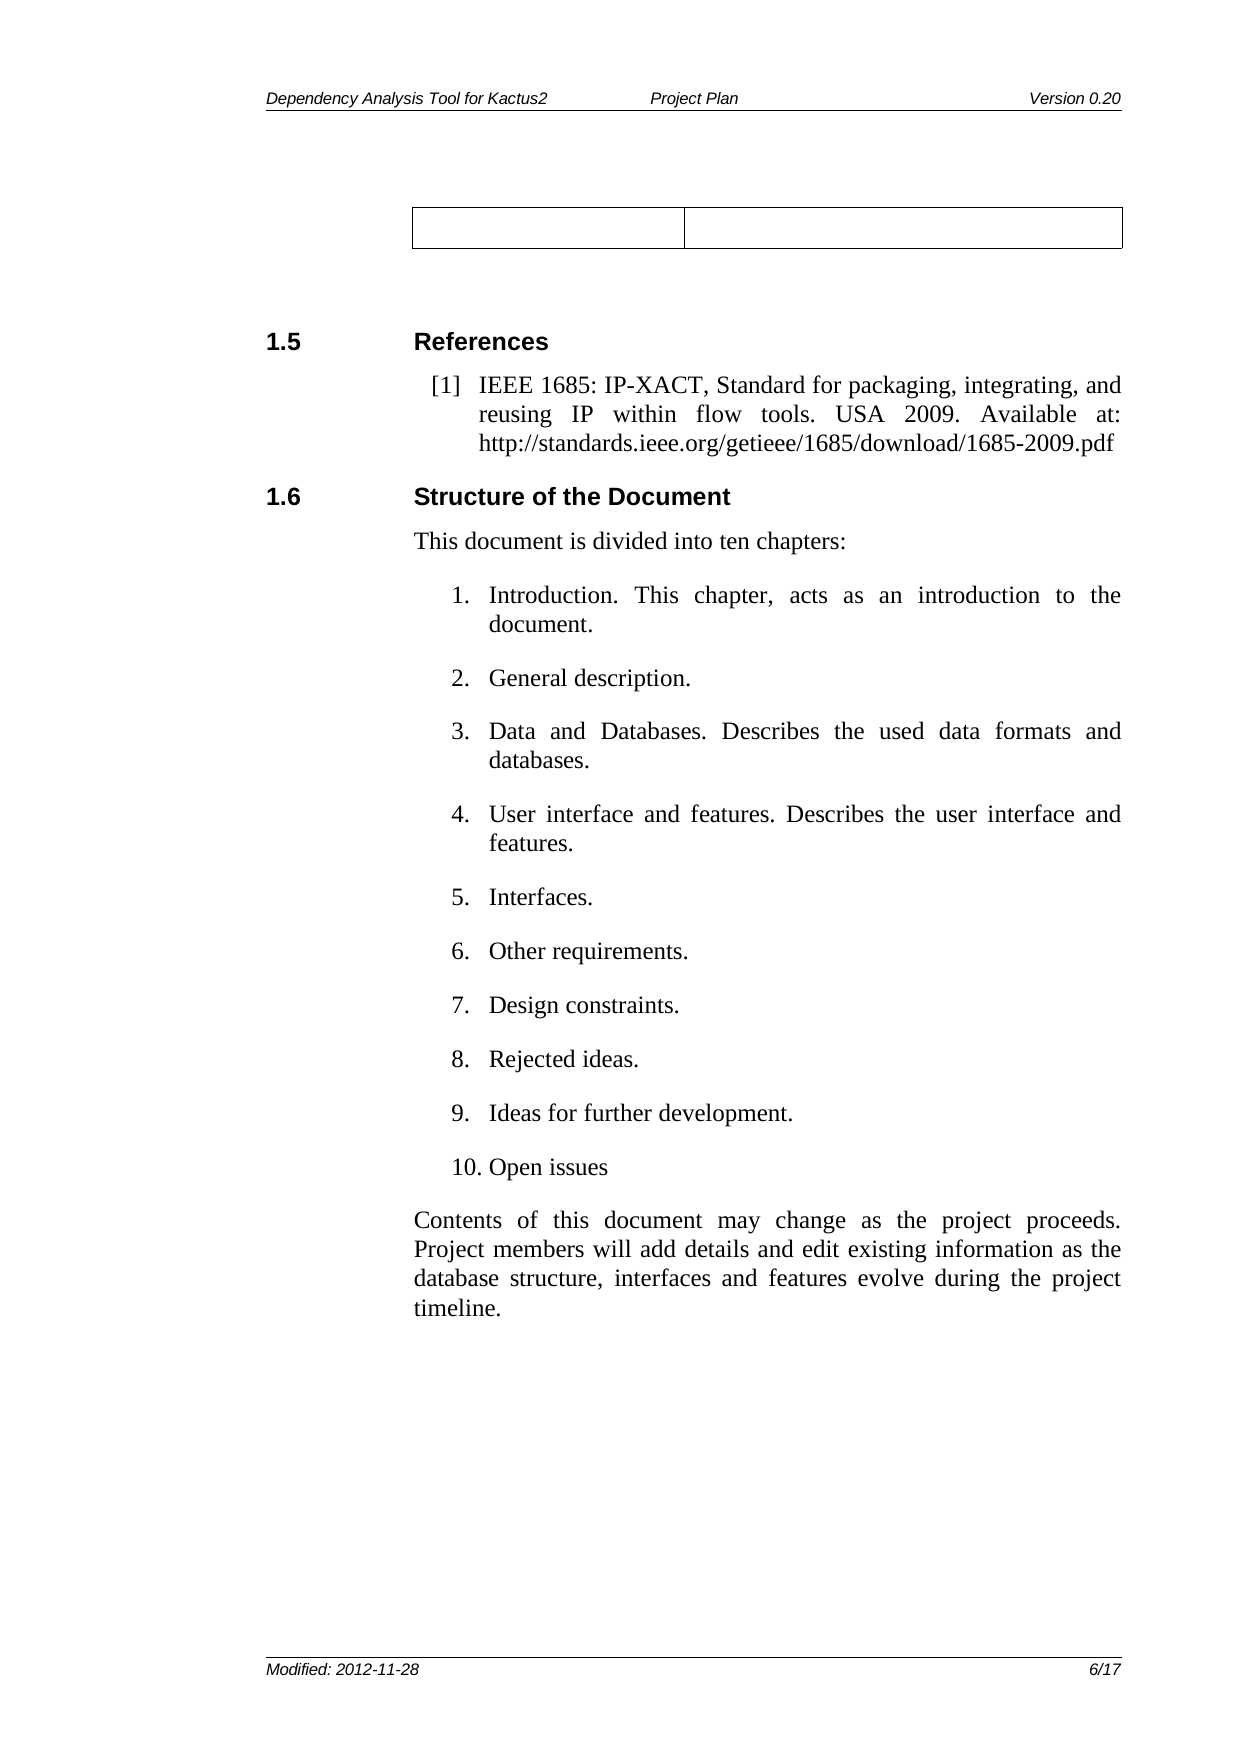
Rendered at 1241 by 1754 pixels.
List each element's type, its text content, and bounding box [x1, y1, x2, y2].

list Data and Databases. Describes the used data formats and databases. [451, 716, 1122, 774]
table_cell [685, 208, 1122, 247]
list Introduction. This chapter, acts as an introduction to the document. [451, 579, 1122, 638]
list IEEE 1685: IP-XACT, Standard for packaging, integrating, and reusing IP within flow tools. USA 2009. Available at: http://standards.ieee.org/getieee/1685/download/1685-2009.pdf [431, 370, 1122, 457]
text Contents of this document may change as the project proceeds. Project members will add details and edit existing information as the database structure, interfaces and features evolve during the project timeline. [413, 1205, 1122, 1321]
list Interfaces. [451, 882, 1122, 911]
list Design constraints. [451, 990, 1122, 1019]
table_cell [413, 208, 684, 247]
subtitle Structure of the Document [266, 482, 1122, 511]
list User interface and features. Describes the user interface and features. [451, 799, 1122, 857]
list Open issues [451, 1151, 1122, 1180]
list General description. [451, 662, 1122, 691]
list Other requirements. [451, 936, 1122, 965]
text This document is divided into ten chapters: [413, 526, 1122, 555]
list Ideas for further development. [451, 1097, 1122, 1127]
subtitle References [266, 326, 1122, 355]
list Rejected ideas. [451, 1044, 1122, 1073]
